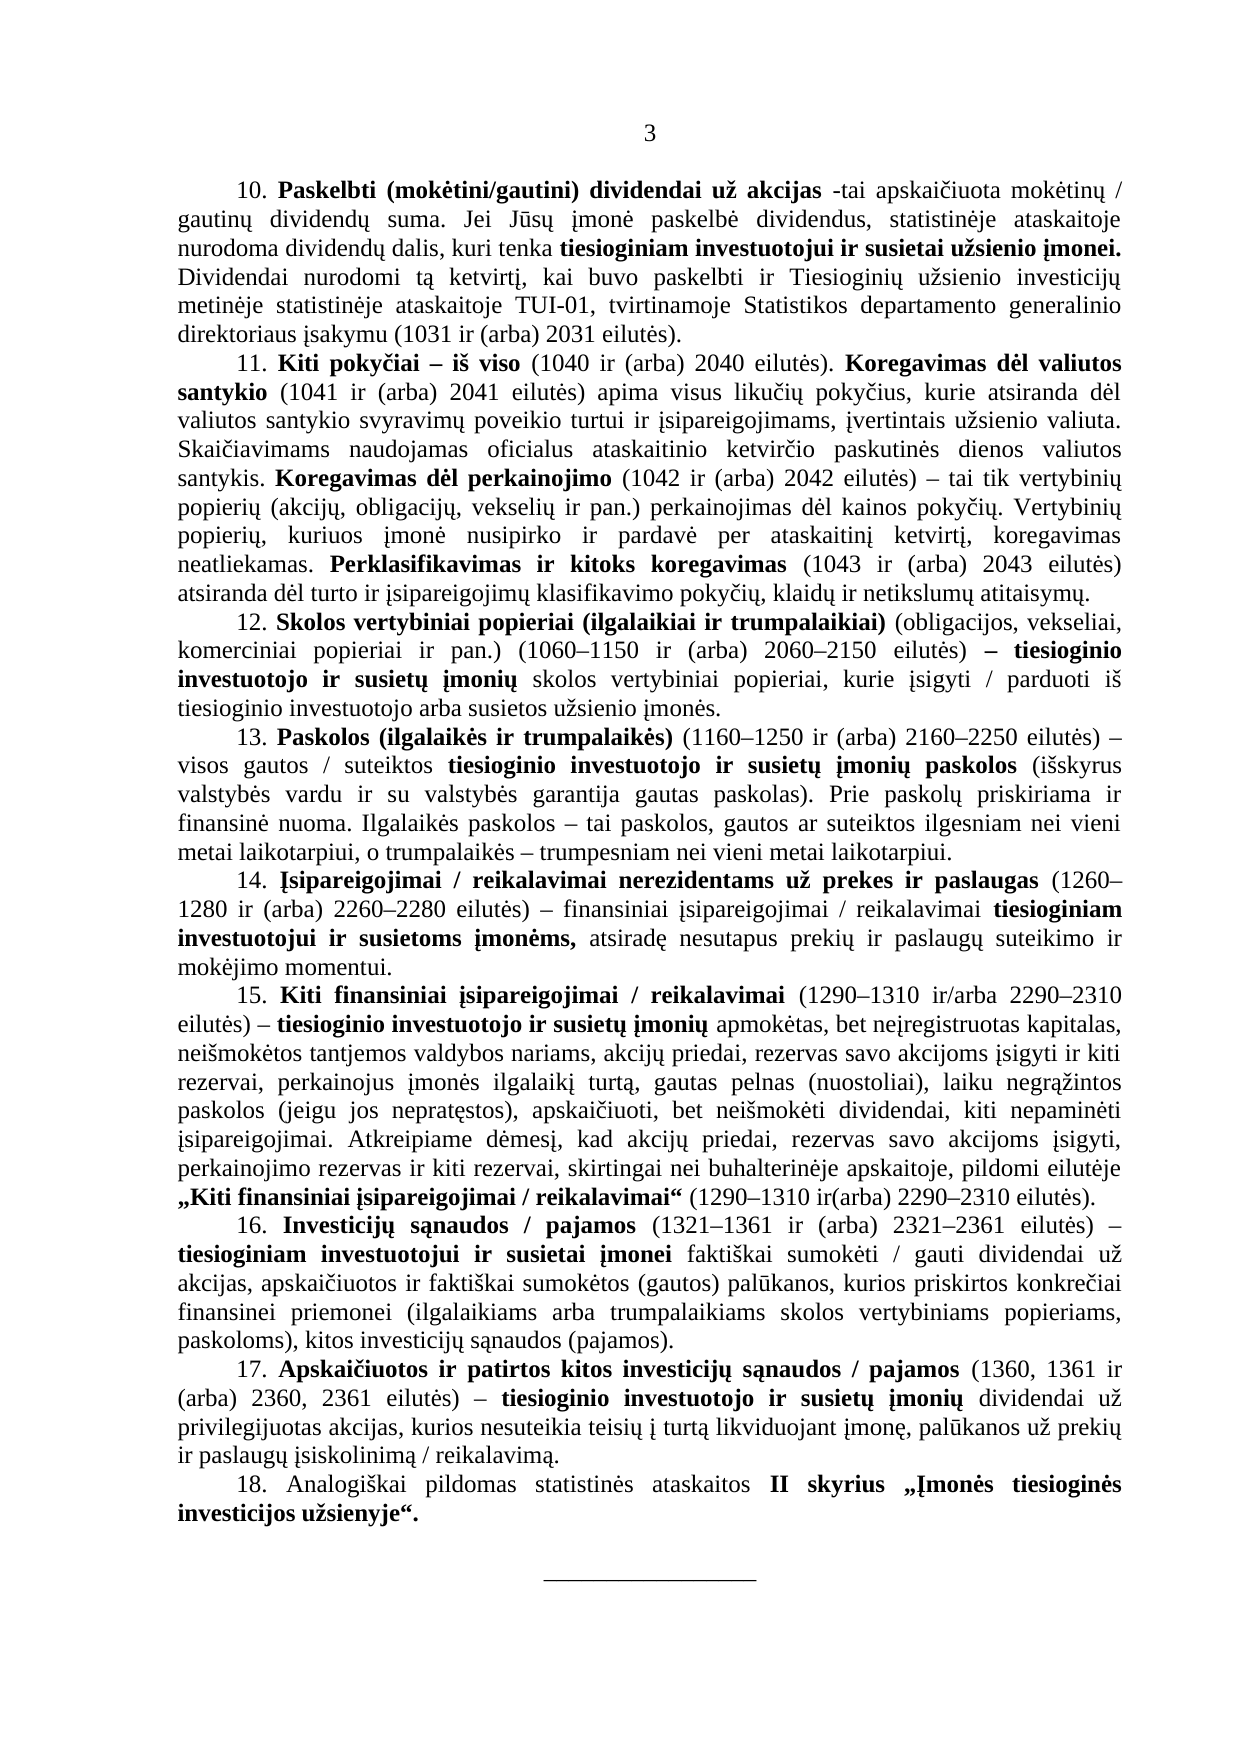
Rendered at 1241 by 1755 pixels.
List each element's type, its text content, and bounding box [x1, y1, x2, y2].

text _________________ [177, 1556, 1122, 1584]
text 10. Paskelbti (mokėtini/gautini) dividendai už akcijas -tai apskaičiuota mokėtinų / gautinų dividendų suma. Jei Jūsų įmonė paskelbė dividendus, statistinėje ataskaitoje nurodoma dividendų dalis, kuri tenka tiesioginiam investuotojui ir susietai užsienio įmonei. Dividendai nurodomi tą ketvirtį, kai buvo paskelbti ir Tiesioginių užsienio investicijų metinėje statistinėje ataskaitoje TUI-01, tvirtinamoje Statistikos departamento generalinio direktoriaus įsakymu (1031 ir (arba) 2031 eilutės). [177, 176, 1122, 348]
text 18. Analogiškai pildomas statistinės ataskaitos II skyrius „Įmonės tiesioginės investicijos užsienyje“. [177, 1469, 1122, 1527]
text 11. Kiti pokyčiai – iš viso (1040 ir (arba) 2040 eilutės). Koregavimas dėl valiutos santykio (1041 ir (arba) 2041 eilutės) apima visus likučių pokyčius, kurie atsiranda dėl valiutos santykio svyravimų poveikio turtui ir įsipareigojimams, įvertintais užsienio valiuta. Skaičiavimams naudojamas oficialus ataskaitinio ketvirčio paskutinės dienos valiutos santykis. Koregavimas dėl perkainojimo (1042 ir (arba) 2042 eilutės) – tai tik vertybinių popierių (akcijų, obligacijų, vekselių ir pan.) perkainojimas dėl kainos pokyčių. Vertybinių popierių, kuriuos įmonė nusipirko ir pardavė per ataskaitinį ketvirtį, koregavimas neatliekamas. Perklasifikavimas ir kitoks koregavimas (1043 ir (arba) 2043 eilutės) atsiranda dėl turto ir įsipareigojimų klasifikavimo pokyčių, klaidų ir netikslumų atitaisymų. [177, 348, 1122, 607]
text 16. Investicijų sąnaudos / pajamos (1321–1361 ir (arba) 2321–2361 eilutės) – tiesioginiam investuotojui ir susietai įmonei faktiškai sumokėti / gauti dividendai už akcijas, apskaičiuotos ir faktiškai sumokėtos (gautos) palūkanos, kurios priskirtos konkrečiai finansinei priemonei (ilgalaikiams arba trumpalaikiams skolos vertybiniams popieriams, paskoloms), kitos investicijų sąnaudos (pajamos). [177, 1211, 1122, 1354]
text 12. Skolos vertybiniai popieriai (ilgalaikiai ir trumpalaikiai) (obligacijos, vekseliai, komerciniai popieriai ir pan.) (1060–1150 ir (arba) 2060–2150 eilutės) – tiesioginio investuotojo ir susietų įmonių skolos vertybiniai popieriai, kurie įsigyti / parduoti iš tiesioginio investuotojo arba susietos užsienio įmonės. [177, 607, 1122, 722]
text 17. Apskaičiuotos ir patirtos kitos investicijų sąnaudos / pajamos (1360, 1361 ir (arba) 2360, 2361 eilutės) – tiesioginio investuotojo ir susietų įmonių dividendai už privilegijuotas akcijas, kurios nesuteikia teisių į turtą likviduojant įmonę, palūkanos už prekių ir paslaugų įsiskolinimą / reikalavimą. [177, 1354, 1122, 1469]
text 13. Paskolos (ilgalaikės ir trumpalaikės) (1160–1250 ir (arba) 2160–2250 eilutės) – visos gautos / suteiktos tiesioginio investuotojo ir susietų įmonių paskolos (išskyrus valstybės vardu ir su valstybės garantija gautas paskolas). Prie paskolų priskiriama ir finansinė nuoma. Ilgalaikės paskolos – tai paskolos, gautos ar suteiktos ilgesniam nei vieni metai laikotarpiui, o trumpalaikės – trumpesniam nei vieni metai laikotarpiui. [177, 722, 1122, 866]
text 14. Įsipareigojimai / reikalavimai nerezidentams už prekes ir paslaugas (1260–1280 ir (arba) 2260–2280 eilutės) – finansiniai įsipareigojimai / reikalavimai tiesioginiam investuotojui ir susietoms įmonėms, atsiradę nesutapus prekių ir paslaugų suteikimo ir mokėjimo momentui. [177, 866, 1122, 981]
text 15. Kiti finansiniai įsipareigojimai / reikalavimai (1290–1310 ir/arba 2290–2310 eilutės) – tiesioginio investuotojo ir susietų įmonių apmokėtas, bet neįregistruotas kapitalas, neišmokėtos tantjemos valdybos nariams, akcijų priedai, rezervas savo akcijoms įsigyti ir kiti rezervai, perkainojus įmonės ilgalaikį turtą, gautas pelnas (nuostoliai), laiku negrąžintos paskolos (jeigu jos nepratęstos), apskaičiuoti, bet neišmokėti dividendai, kiti nepaminėti įsipareigojimai. Atkreipiame dėmesį, kad akcijų priedai, rezervas savo akcijoms įsigyti, perkainojimo rezervas ir kiti rezervai, skirtingai nei buhalterinėje apskaitoje, pildomi eilutėje „Kiti finansiniai įsipareigojimai / reikalavimai“ (1290–1310 ir(arba) 2290–2310 eilutės). [177, 981, 1122, 1211]
